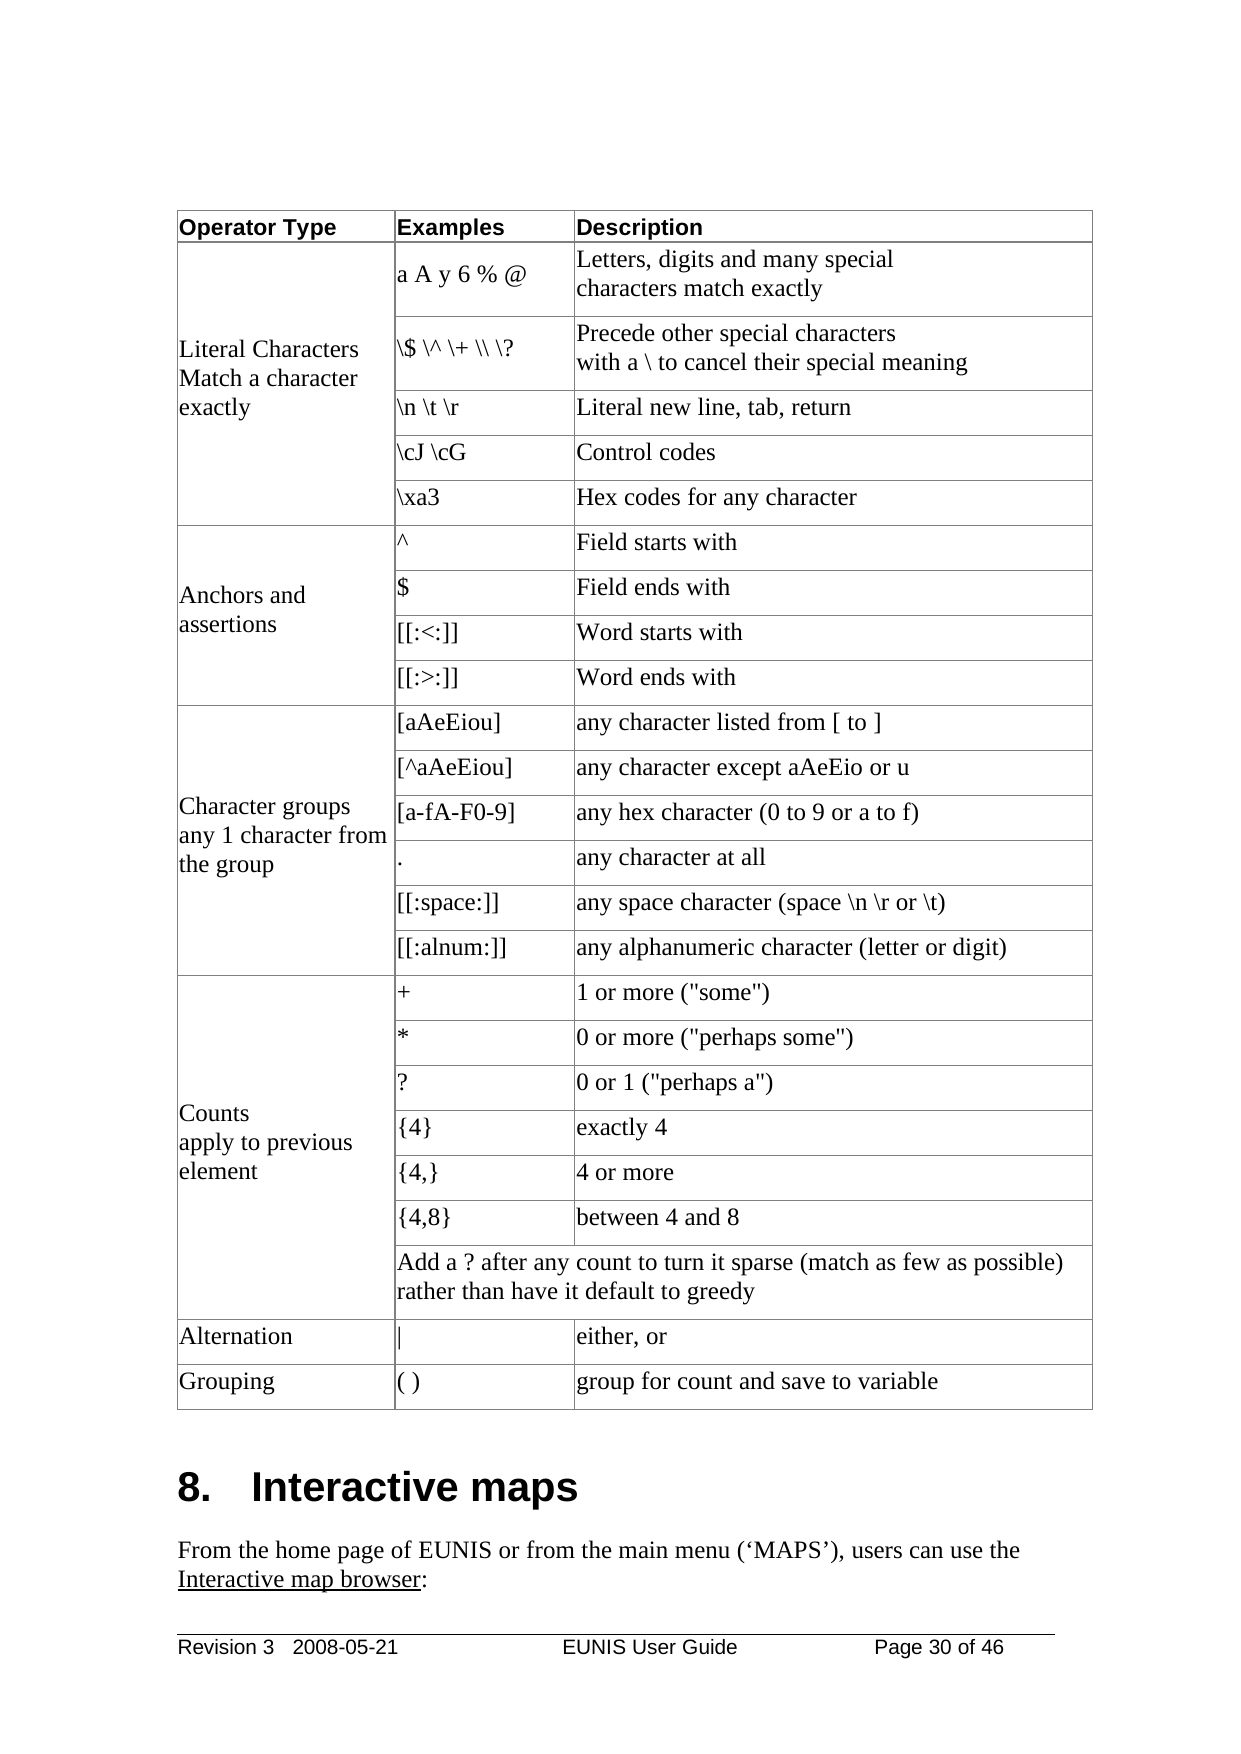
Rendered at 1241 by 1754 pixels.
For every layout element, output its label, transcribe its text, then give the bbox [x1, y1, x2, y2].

text From the home page of EUNIS or from the main menu (‘MAPS’), users can use the Interactive map browser: [177, 1535, 1092, 1593]
table_cell Literal Characters Match a character exactly [178, 243, 394, 524]
table_header ^ [396, 526, 574, 569]
table_cell group for count and save to variable [575, 1365, 1092, 1409]
table_header 1 or more ("some") [575, 976, 1092, 1019]
table_header Operator Type [178, 211, 394, 241]
table_cell any space character (space \n \r or \t) [575, 886, 1092, 929]
table_cell \xa3 [396, 481, 574, 524]
table_cell Literal new line, tab, return [575, 391, 1092, 434]
table_cell Field ends with [575, 571, 1092, 614]
subtitle Interactive maps [177, 1462, 1092, 1510]
table_cell any hex character (0 to 9 or a to f) [575, 796, 1092, 839]
table_cell [[:space:]] [396, 886, 574, 929]
table_header Letters, digits and many special characters match exactly [575, 243, 1092, 316]
table_cell either, or [575, 1320, 1092, 1364]
table_cell Anchors and assertions [178, 526, 394, 704]
table_header a A y 6 % @ [396, 243, 574, 316]
table_cell | [396, 1320, 574, 1364]
table_cell Precede other special characters with a \ to cancel their special meaning [575, 317, 1092, 389]
table_cell 4 or more [575, 1156, 1092, 1199]
table_cell any alphanumeric character (letter or digit) [575, 931, 1092, 974]
table_cell {4,8} [396, 1201, 574, 1244]
table_cell . [396, 841, 574, 884]
table_cell any character except aAeEio or u [575, 751, 1092, 794]
table_cell Character groups any 1 character from the group [178, 706, 394, 974]
table_cell \$ \^ \+ \\ \? [396, 317, 574, 389]
table_cell Control codes [575, 436, 1092, 479]
table_header [aAeEiou] [396, 706, 574, 749]
table_header + [396, 976, 574, 1019]
table_cell exactly 4 [575, 1111, 1092, 1154]
table_header Description [575, 211, 1092, 241]
table_cell \n \t \r [396, 391, 574, 434]
table_cell Grouping [178, 1365, 394, 1409]
table_cell $ [396, 571, 574, 614]
table_cell Counts apply to previous element [178, 976, 394, 1319]
table_cell [^aAeEiou] [396, 751, 574, 794]
table_cell {4} [396, 1111, 574, 1154]
table_cell Word ends with [575, 661, 1092, 704]
table_cell Alternation [178, 1320, 394, 1364]
table_cell ( ) [396, 1365, 574, 1409]
table_cell [[:alnum:]] [396, 931, 574, 974]
table_cell Hex codes for any character [575, 481, 1092, 524]
table_cell 0 or more ("perhaps some") [575, 1021, 1092, 1064]
table_cell [a-fA-F0-9] [396, 796, 574, 839]
table_header Examples [396, 211, 574, 241]
table_cell \cJ \cG [396, 436, 574, 479]
table_cell any character at all [575, 841, 1092, 884]
table_cell ? [396, 1066, 574, 1109]
table_cell 0 or 1 ("perhaps a") [575, 1066, 1092, 1109]
table_cell {4,} [396, 1156, 574, 1199]
table_cell [[:>:]] [396, 661, 574, 704]
table_cell Add a ? after any count to turn it sparse (match as few as possible) rather than have it default to greedy [396, 1246, 1092, 1319]
table_cell between 4 and 8 [575, 1201, 1092, 1244]
table_header Field starts with [575, 526, 1092, 569]
table_cell Word starts with [575, 616, 1092, 659]
table_header any character listed from [ to ] [575, 706, 1092, 749]
table_cell [[:<:]] [396, 616, 574, 659]
table_cell * [396, 1021, 574, 1064]
